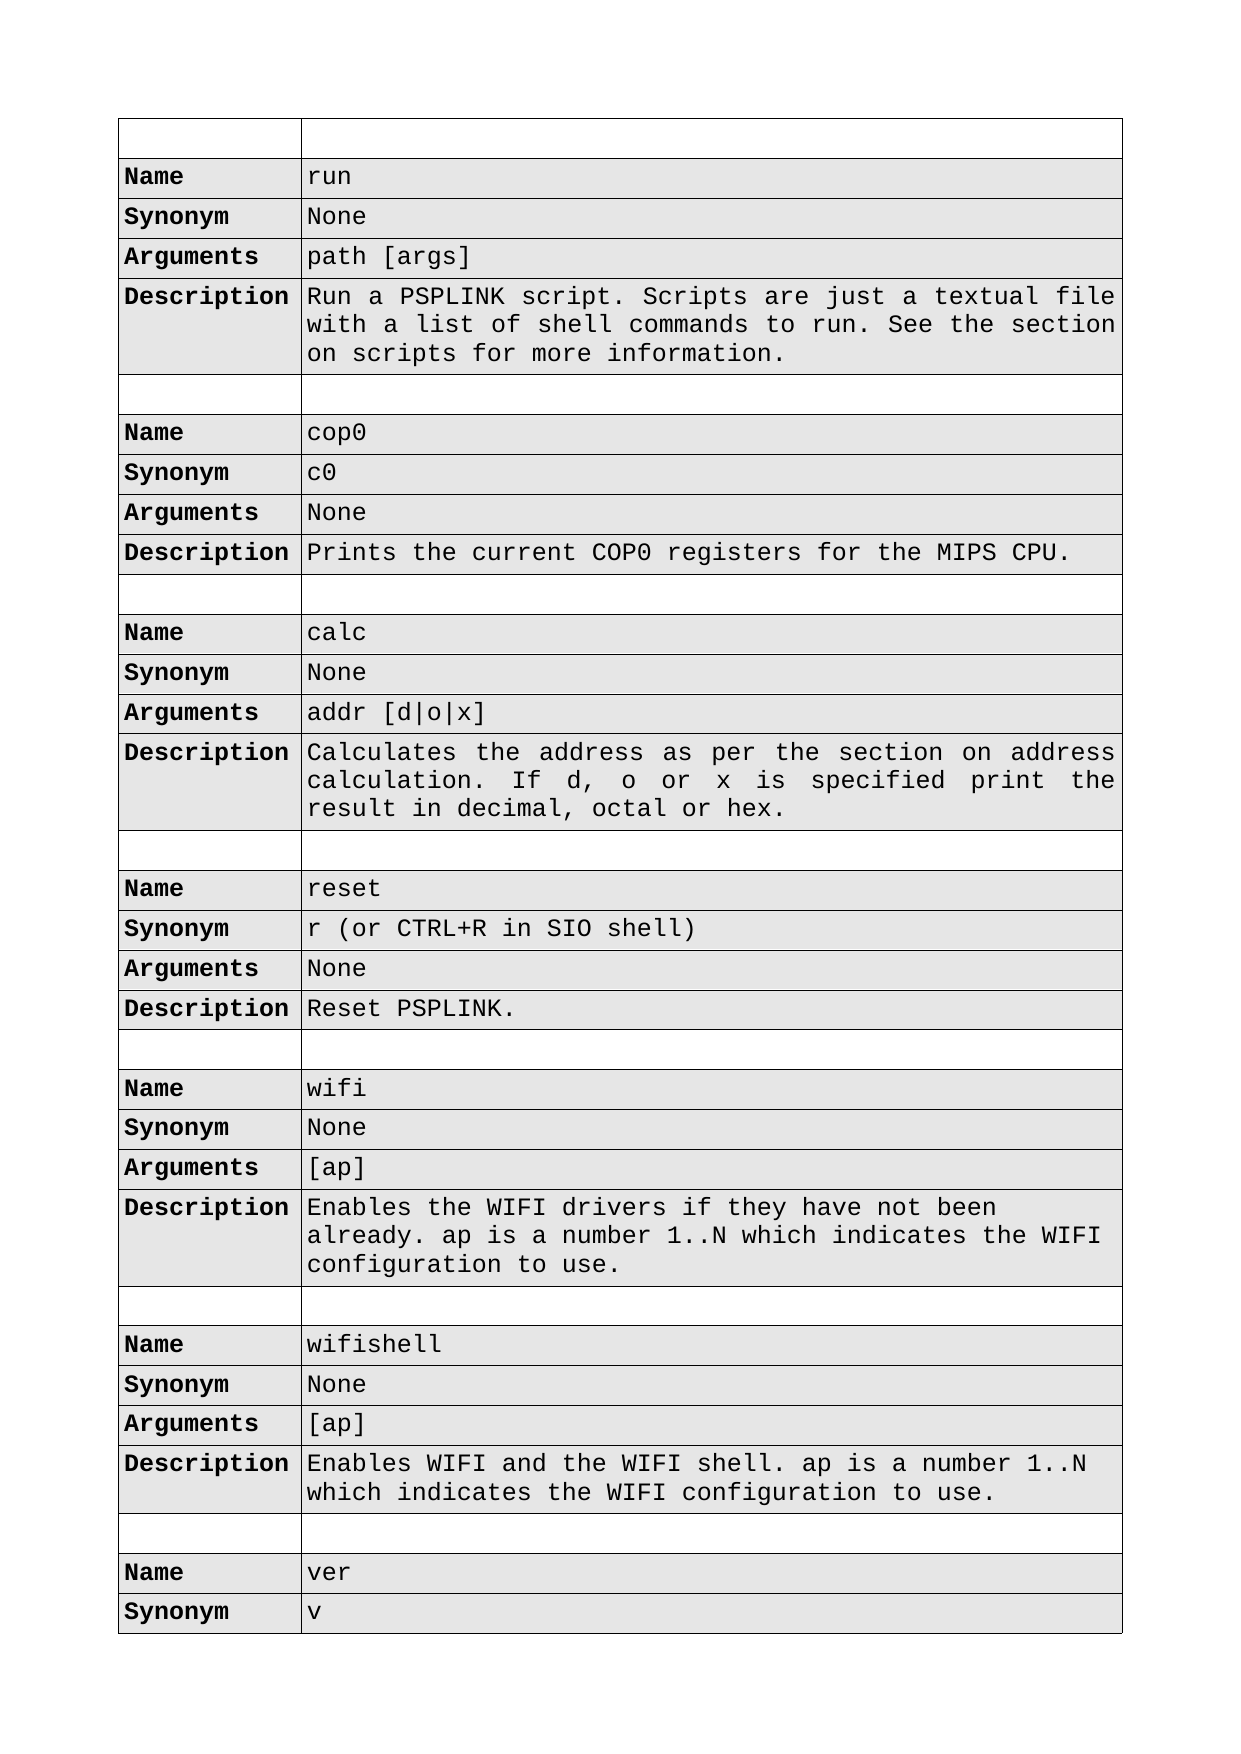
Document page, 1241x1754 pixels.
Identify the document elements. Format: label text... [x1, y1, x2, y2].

table_cell run [302, 159, 1122, 198]
table_cell Arguments [119, 1406, 301, 1445]
table_cell Calculates the address as per the section on address calculation. If d, o or x is specified print the result in decimal, octal or hex. [302, 734, 1122, 830]
table_cell [119, 375, 301, 414]
table_cell [302, 1287, 1122, 1325]
table_cell Enables WIFI and the WIFI shell. ap is a number 1..N which indicates the WIFI configuration to use. [302, 1446, 1122, 1513]
table_cell [302, 119, 1122, 158]
table_cell Reset PSPLINK. [302, 991, 1122, 1029]
table_cell [119, 1287, 301, 1325]
table_cell Name [119, 1554, 301, 1593]
table_cell [302, 831, 1122, 870]
table_cell None [302, 199, 1122, 238]
table_cell None [302, 1110, 1122, 1149]
table_cell [119, 1514, 301, 1553]
table_cell Name [119, 615, 301, 653]
table_cell [302, 375, 1122, 414]
table_cell Enables the WIFI drivers if they have not been already. ap is a number 1..N which indicates the WIFI configuration to use. [302, 1190, 1122, 1286]
table_cell Description [119, 991, 301, 1029]
table_cell None [302, 1366, 1122, 1405]
table_cell Description [119, 734, 301, 830]
table_cell addr [d|o|x] [302, 695, 1122, 733]
table_cell r (or CTRL+R in SIO shell) [302, 911, 1122, 949]
table_cell c0 [302, 455, 1122, 494]
table_cell ver [302, 1554, 1122, 1593]
table_cell Synonym [119, 1366, 301, 1405]
table_cell [ap] [302, 1150, 1122, 1189]
table_cell [302, 1030, 1122, 1069]
table_cell Name [119, 415, 301, 454]
table_cell reset [302, 871, 1122, 910]
table_cell wifishell [302, 1326, 1122, 1365]
table_cell Synonym [119, 455, 301, 494]
table_cell Name [119, 1326, 301, 1365]
table_cell [ap] [302, 1406, 1122, 1445]
table_cell Arguments [119, 695, 301, 733]
table_cell Description [119, 1446, 301, 1513]
table_cell Arguments [119, 495, 301, 534]
table_cell [302, 1514, 1122, 1553]
table_cell Synonym [119, 911, 301, 949]
table_cell Arguments [119, 951, 301, 989]
table_cell v [302, 1594, 1122, 1633]
table_cell Synonym [119, 199, 301, 238]
table_cell Arguments [119, 239, 301, 278]
table_cell Name [119, 871, 301, 910]
table_cell [119, 831, 301, 870]
table_cell wifi [302, 1070, 1122, 1109]
table_cell None [302, 655, 1122, 693]
table_cell Description [119, 535, 301, 574]
table_cell [119, 119, 301, 158]
table_cell Description [119, 1190, 301, 1286]
table_cell path [args] [302, 239, 1122, 278]
table_cell Prints the current COP0 registers for the MIPS CPU. [302, 535, 1122, 574]
table_cell Synonym [119, 1110, 301, 1149]
table_cell cop0 [302, 415, 1122, 454]
table_cell None [302, 951, 1122, 989]
table_cell [302, 575, 1122, 614]
table_cell Synonym [119, 1594, 301, 1633]
table_cell Description [119, 279, 301, 374]
table_cell Synonym [119, 655, 301, 693]
table_cell Name [119, 1070, 301, 1109]
table_cell [119, 575, 301, 614]
table_cell Run a PSPLINK script. Scripts are just a textual file with a list of shell commands to run. See the section on scripts for more information. [302, 279, 1122, 374]
table_cell calc [302, 615, 1122, 653]
table_cell None [302, 495, 1122, 534]
table_cell Name [119, 159, 301, 198]
table_cell Arguments [119, 1150, 301, 1189]
table_cell [119, 1030, 301, 1069]
